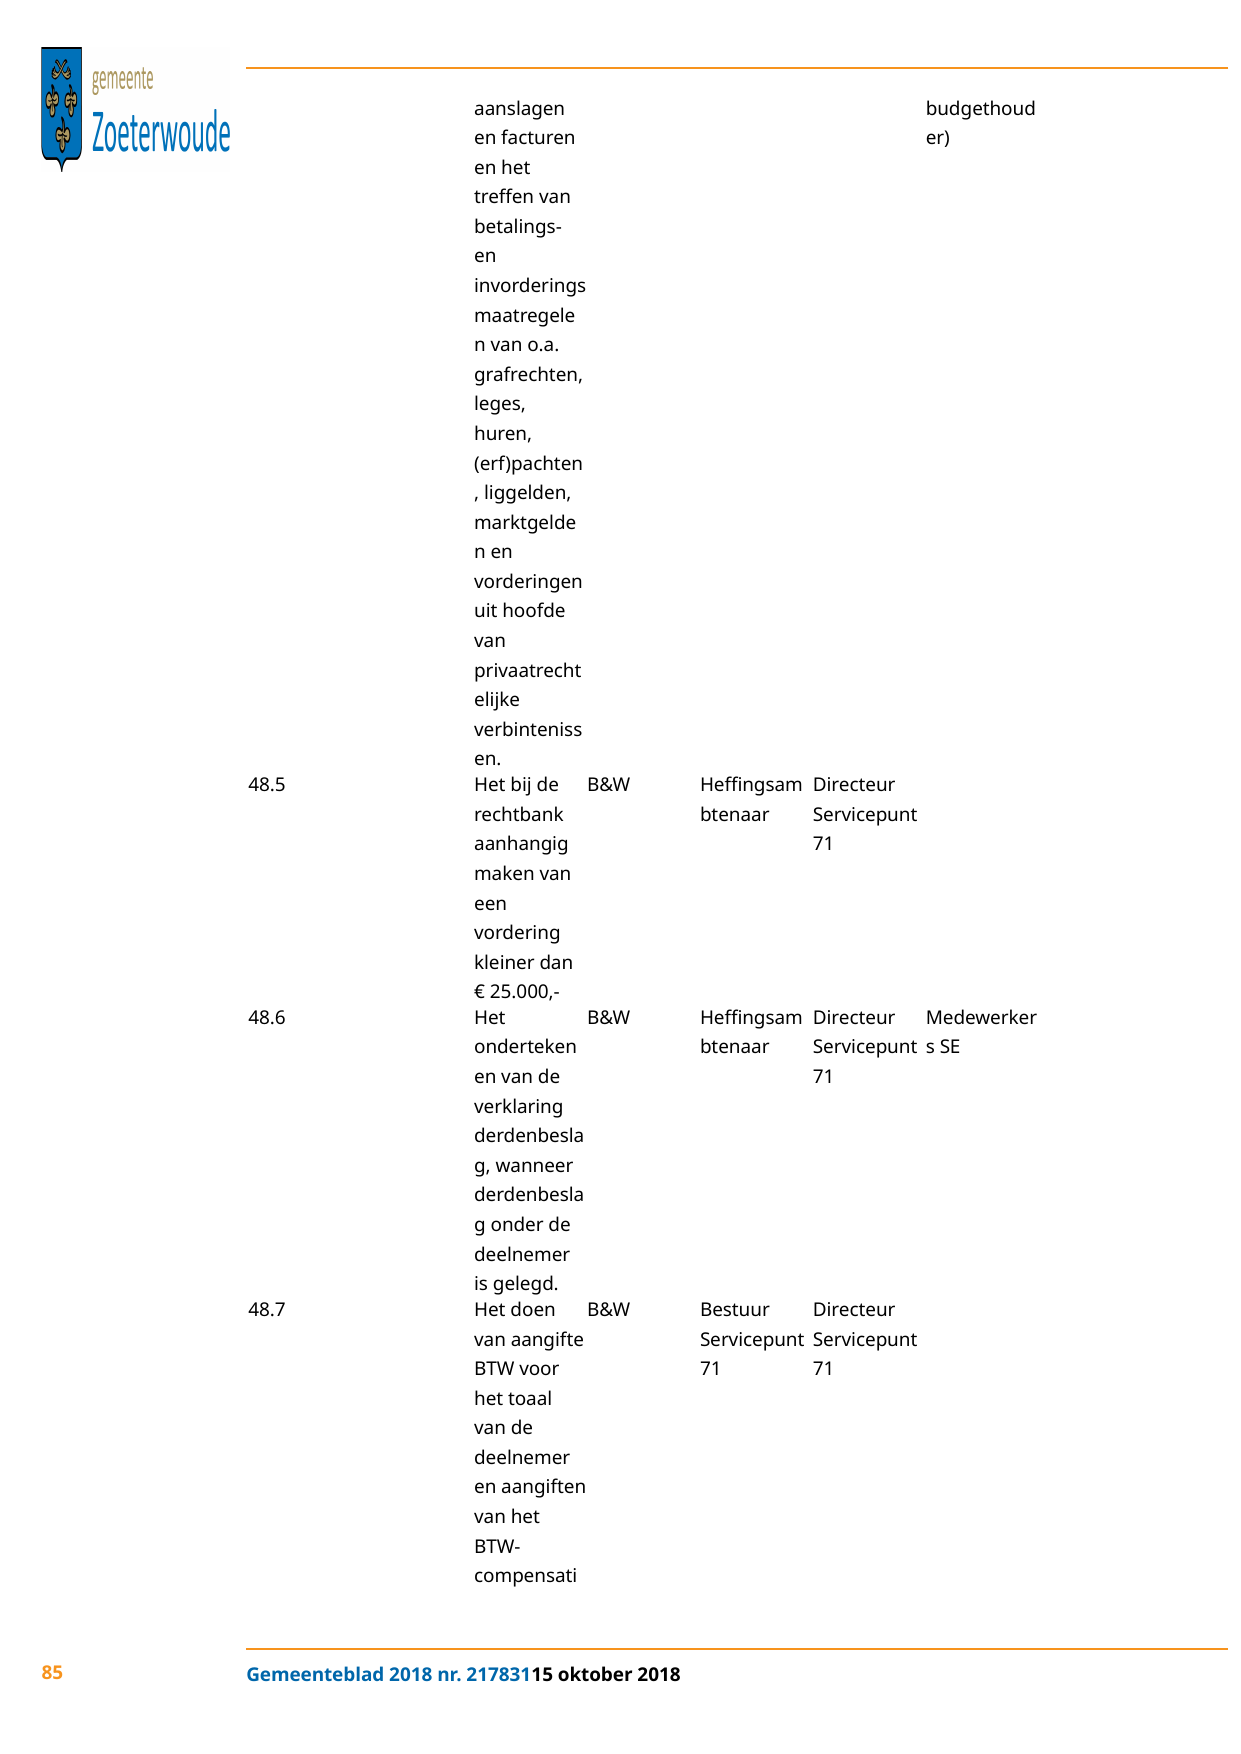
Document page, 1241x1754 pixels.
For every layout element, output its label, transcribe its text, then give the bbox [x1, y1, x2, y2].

table_cell Heffingsambtenaar [700, 1004, 813, 1296]
table_cell [361, 95, 474, 771]
table_cell [926, 771, 1038, 1004]
table_cell Directeur Servicepunt71 [813, 1004, 926, 1296]
table_cell [1039, 1296, 1152, 1588]
table_cell [248, 95, 361, 771]
table_cell [1039, 771, 1152, 1004]
table_cell [926, 1296, 1038, 1588]
table_cell Directeur Servicepunt71 [813, 771, 926, 1004]
table_cell Het doen van aangifte BTW voor het toaal van de deelnemer en aangiften van het BTW-compensati [474, 1296, 587, 1588]
table_cell [361, 1296, 474, 1588]
table_cell [813, 95, 926, 771]
table_cell Het ondertekenen van de verklaring derdenbeslag, wanneer derdenbeslag onder de deelnemer is gelegd. [474, 1004, 587, 1296]
table_cell Medewerkers SE [926, 1004, 1038, 1296]
table_cell B&W [587, 1004, 700, 1296]
table_cell B&W [587, 1296, 700, 1588]
table_cell [361, 771, 474, 1004]
table_cell [1039, 95, 1152, 771]
table_cell [361, 1004, 474, 1296]
table_cell Bestuur Servicepunt71 [700, 1296, 813, 1588]
picture [41, 47, 231, 172]
table_cell aanslagen en facturen en het treffen van betalings- en invorderingsmaatregelen van o.a. grafrechten, leges, huren, (erf)pachten, liggelden, marktgelden en vorderingen uit hoofde van privaatrechtelijke verbintenissen. [474, 95, 587, 771]
table_cell B&W [587, 771, 700, 1004]
table_cell 48.6 [248, 1004, 361, 1296]
table_cell 48.5 [248, 771, 361, 1004]
table_cell [587, 95, 700, 771]
table_cell 48.7 [248, 1296, 361, 1588]
table_cell [700, 95, 813, 771]
table_cell Heffingsambtenaar [700, 771, 813, 1004]
table_cell Directeur Servicepunt71 [813, 1296, 926, 1588]
table_cell budgethouder) [926, 95, 1038, 771]
table_cell [1039, 1004, 1152, 1296]
table_cell Het bij de rechtbank aanhangig maken van een vordering kleiner dan € 25.000,- [474, 771, 587, 1004]
